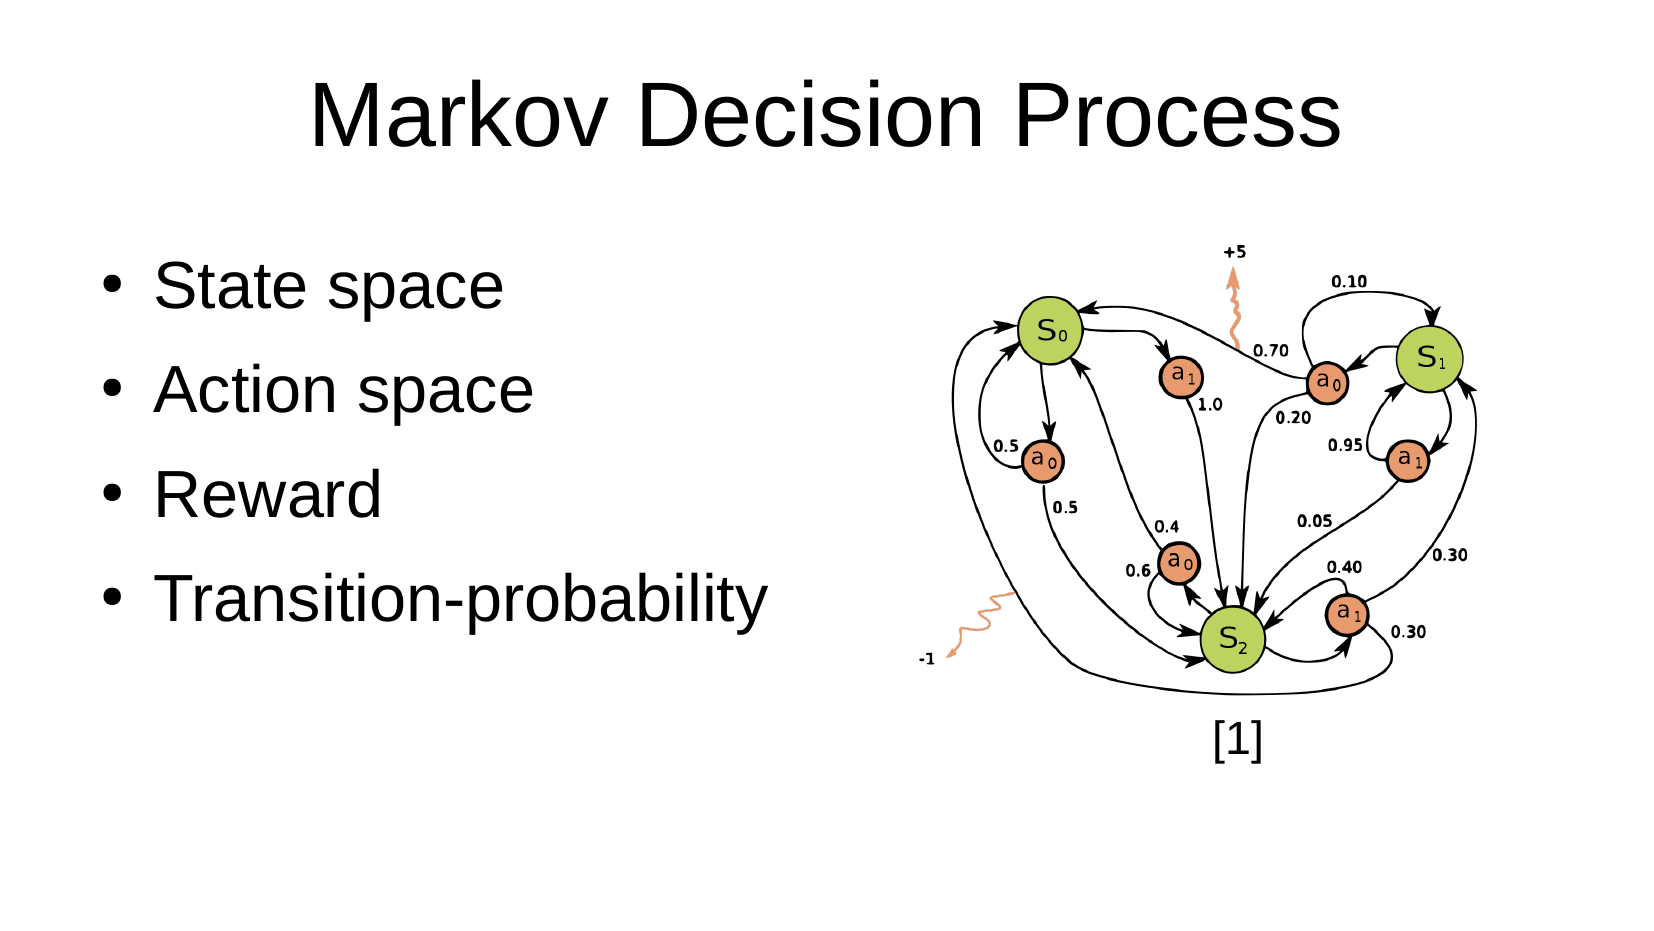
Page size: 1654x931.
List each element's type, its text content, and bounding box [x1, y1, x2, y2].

list State space Action space Reward Transition-probability [82, 248, 809, 788]
picture [871, 217, 1546, 758]
title Markov Decision Process [82, 37, 1571, 193]
list [1] [1162, 712, 1281, 826]
